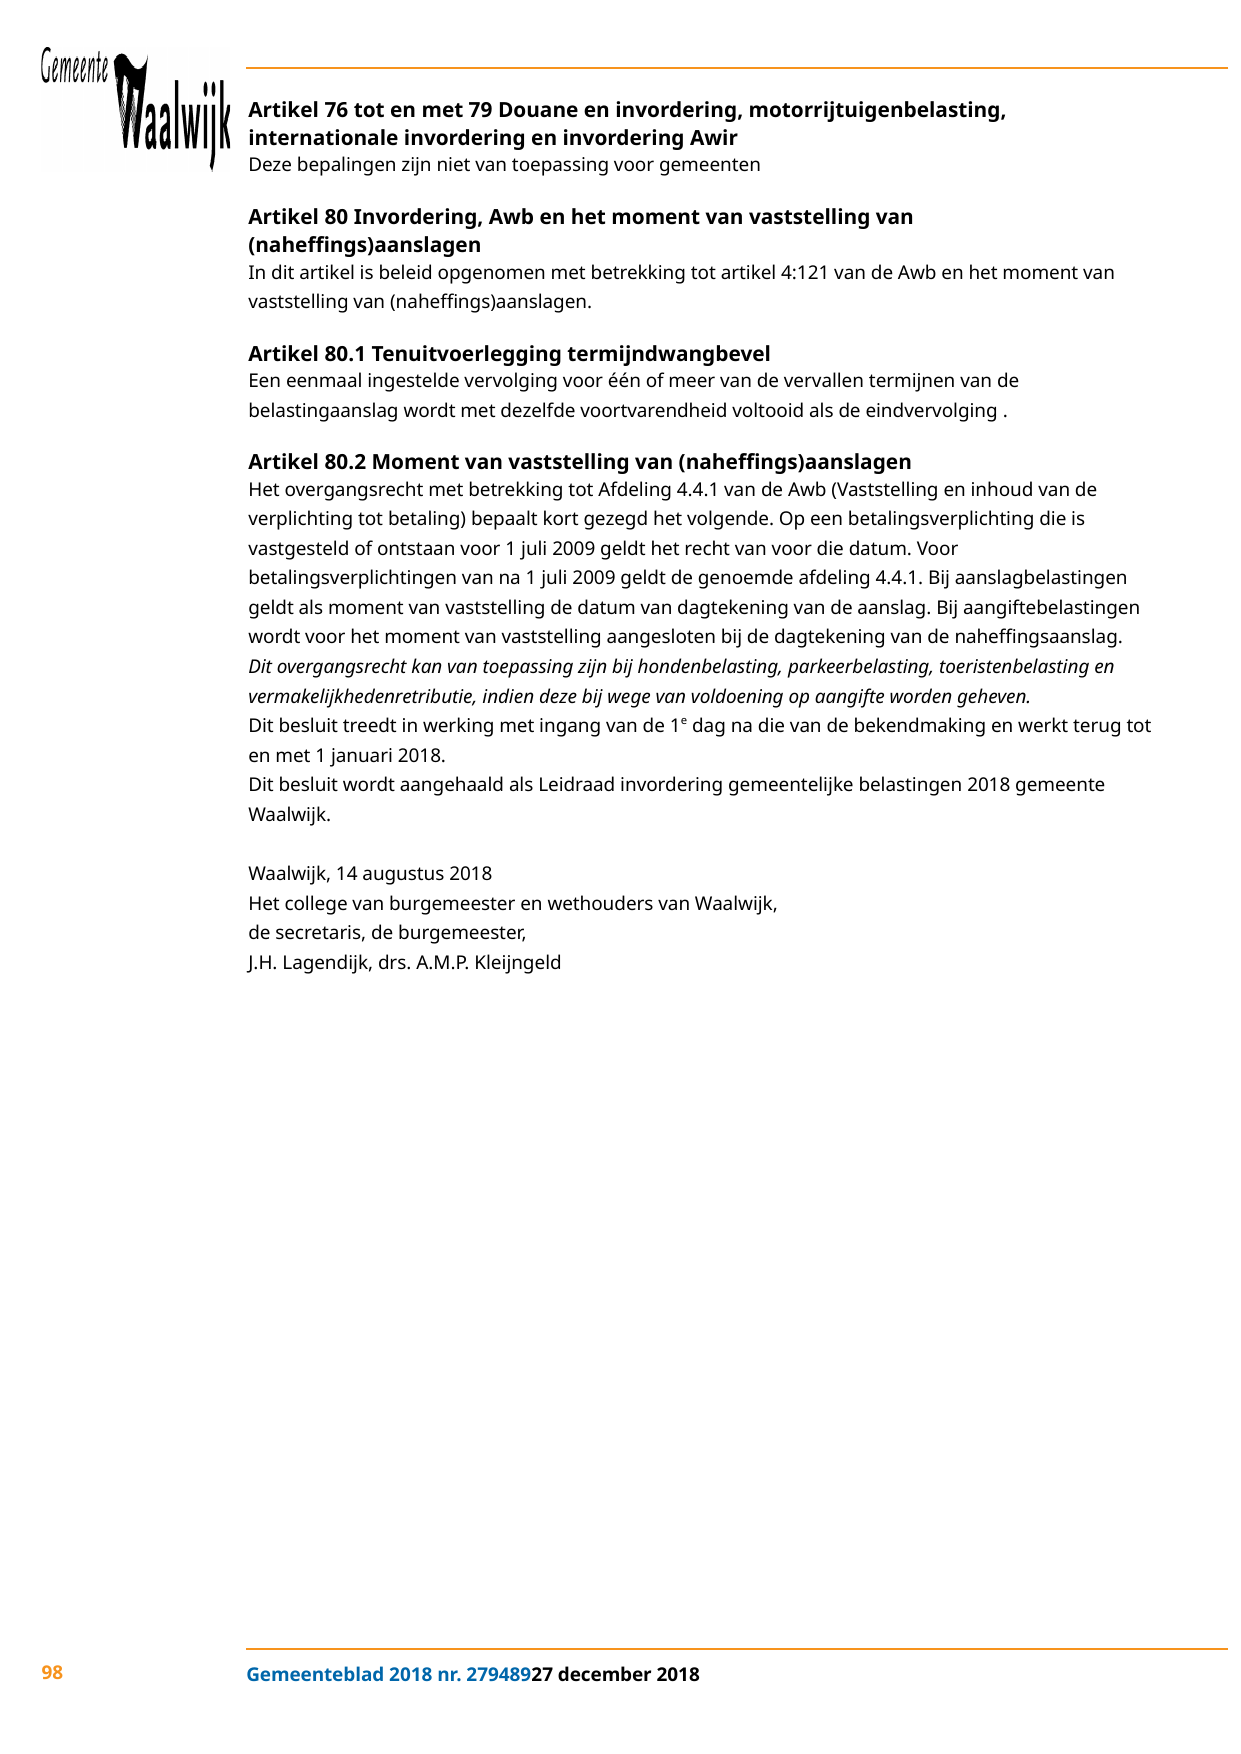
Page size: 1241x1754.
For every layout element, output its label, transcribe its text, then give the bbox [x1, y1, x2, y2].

text de secretaris, de burgemeester, [248, 919, 1152, 945]
text Waalwijk, 14 augustus 2018 [248, 860, 1152, 886]
text Het college van burgemeester en wethouders van Waalwijk, [248, 890, 1152, 916]
text Een eenmaal ingestelde vervolging voor één of meer van de vervallen termijnen van de belastingaanslag wordt met dezelfde voortvarendheid voltooid als de eindvervolging . [248, 367, 1152, 423]
text Dit besluit wordt aangehaald als Leidraad invordering gemeentelijke belastingen 2018 gemeente Waalwijk. [248, 772, 1152, 827]
text Dit besluit treedt in werking met ingang van de 1e dag na die van de bekendmaking en werkt terug tot en met 1 januari 2018. [248, 712, 1152, 768]
text Het overgangsrecht met betrekking tot Afdeling 4.4.1 van de Awb (Vaststelling en inhoud van de verplichting tot betaling) bepaalt kort gezegd het volgende. Op een betalingsverplichting die is vastgesteld of ontstaan voor 1 juli 2009 geldt het recht van voor die datum. Voor betalingsverplichtingen van na 1 juli 2009 geldt de genoemde afdeling 4.4.1. Bij aanslagbelastingen geldt als moment van vaststelling de datum van dagtekening van de aanslag. Bij aangiftebelastingen wordt voor het moment van vaststelling aangesloten bij de dagtekening van de naheffingsaanslag. [248, 476, 1152, 649]
text J.H. Lagendijk, drs. A.M.P. Kleijngeld [248, 949, 1152, 975]
text Artikel 80 Invordering, Awb en het moment van vaststelling van (naheffings)aanslagen [248, 202, 1152, 259]
text Artikel 80.2 Moment van vaststelling van (naheffings)aanslagen [248, 447, 1152, 476]
text In dit artikel is beleid opgenomen met betrekking tot artikel 4:121 van de Awb en het moment van vaststelling van (naheffings)aanslagen. [248, 259, 1152, 314]
text Deze bepalingen zijn niet van toepassing voor gemeenten [248, 152, 1152, 177]
text Artikel 80.1 Tenuitvoerlegging termijndwangbevel [248, 339, 1152, 367]
picture [41, 47, 231, 172]
text Dit overgangsrecht kan van toepassing zijn bij hondenbelasting, parkeerbelasting, toeristenbelasting en vermakelijkhedenretributie, indien deze bij wege van voldoening op aangifte worden geheven. [248, 653, 1152, 709]
text Artikel 76 tot en met 79 Douane en invordering, motorrijtuigenbelasting, internationale invordering en invordering Awir [248, 95, 1152, 152]
